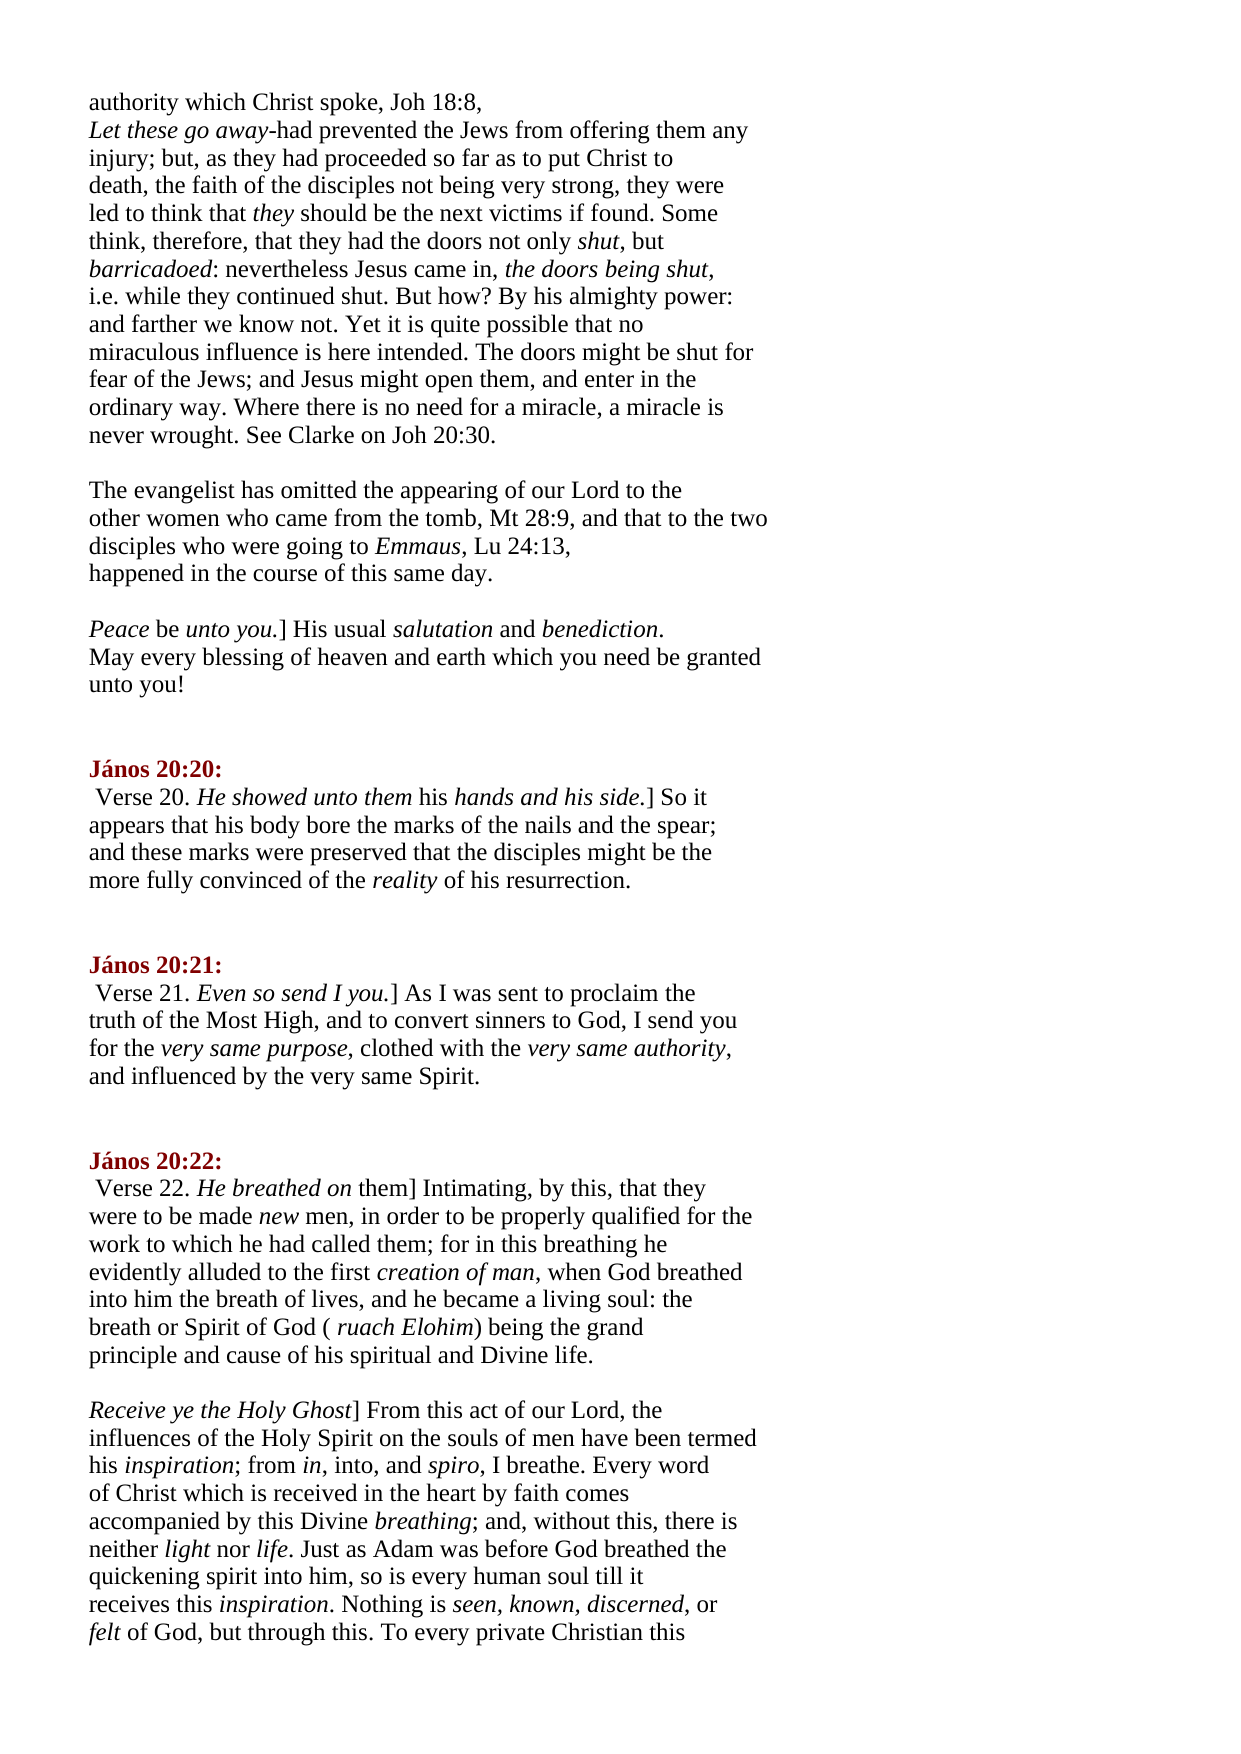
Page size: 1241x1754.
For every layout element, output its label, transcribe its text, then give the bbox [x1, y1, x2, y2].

text Verse 22. He breathed on them] Intimating, by this, that they were to be made new men, in order to be properly qualified for the work to which he had called them; for in this breathing he evidently alluded to the first creation of man, when God breathed into him the breath of lives, and he became a living soul: the breath or Spirit of God ( ruach Elohim) being the grand principle and cause of his spiritual and Divine life. Receive ye the Holy Ghost] From this act of our Lord, the influences of the Holy Spirit on the souls of men have been termed his inspiration; from in, into, and spiro, I breathe. Every word of Christ which is received in the heart by faith comes accompanied by this Divine breathing; and, without this, there is neither light nor life. Just as Adam was before God breathed the quickening spirit into him, so is every human soul till it receives this inspiration. Nothing is seen, known, discerned, or felt of God, but through this. To every private Christian this [88, 1174, 1152, 1646]
text János 20:21: [88, 951, 1152, 979]
text János 20:22: [88, 1147, 1152, 1174]
text Verse 20. He showed unto them his hands and his side.] So it appears that his body bore the marks of the nails and the spear; and these marks were preserved that the disciples might be the more fully convinced of the reality of his resurrection. [88, 783, 1152, 922]
text János 20:20: [88, 755, 1152, 783]
text authority which Christ spoke, Joh 18:8, Let these go away-had prevented the Jews from offering them any injury; but, as they had proceeded so far as to put Christ to death, the faith of the disciples not being very strong, they were led to think that they should be the next victims if found. Some think, therefore, that they had the doors not only shut, but barricadoed: nevertheless Jesus came in, the doors being shut, i.e. while they continued shut. But how? By his almighty power: and farther we know not. Yet it is quite possible that no miraculous influence is here intended. The doors might be shut for fear of the Jews; and Jesus might open them, and enter in the ordinary way. Where there is no need for a miracle, a miracle is never wrought. See Clarke on Joh 20:30. The evangelist has omitted the appearing of our Lord to the other women who came from the tomb, Mt 28:9, and that to the two disciples who were going to Emmaus, Lu 24:13, happened in the course of this same day. Peace be unto you.] His usual salutation and benediction. May every blessing of heaven and earth which you need be granted unto you! [88, 88, 1152, 726]
text Verse 21. Even so send I you.] As I was sent to proclaim the truth of the Most High, and to convert sinners to God, I send you for the very same purpose, clothed with the very same authority, and influenced by the very same Spirit. [88, 979, 1152, 1117]
